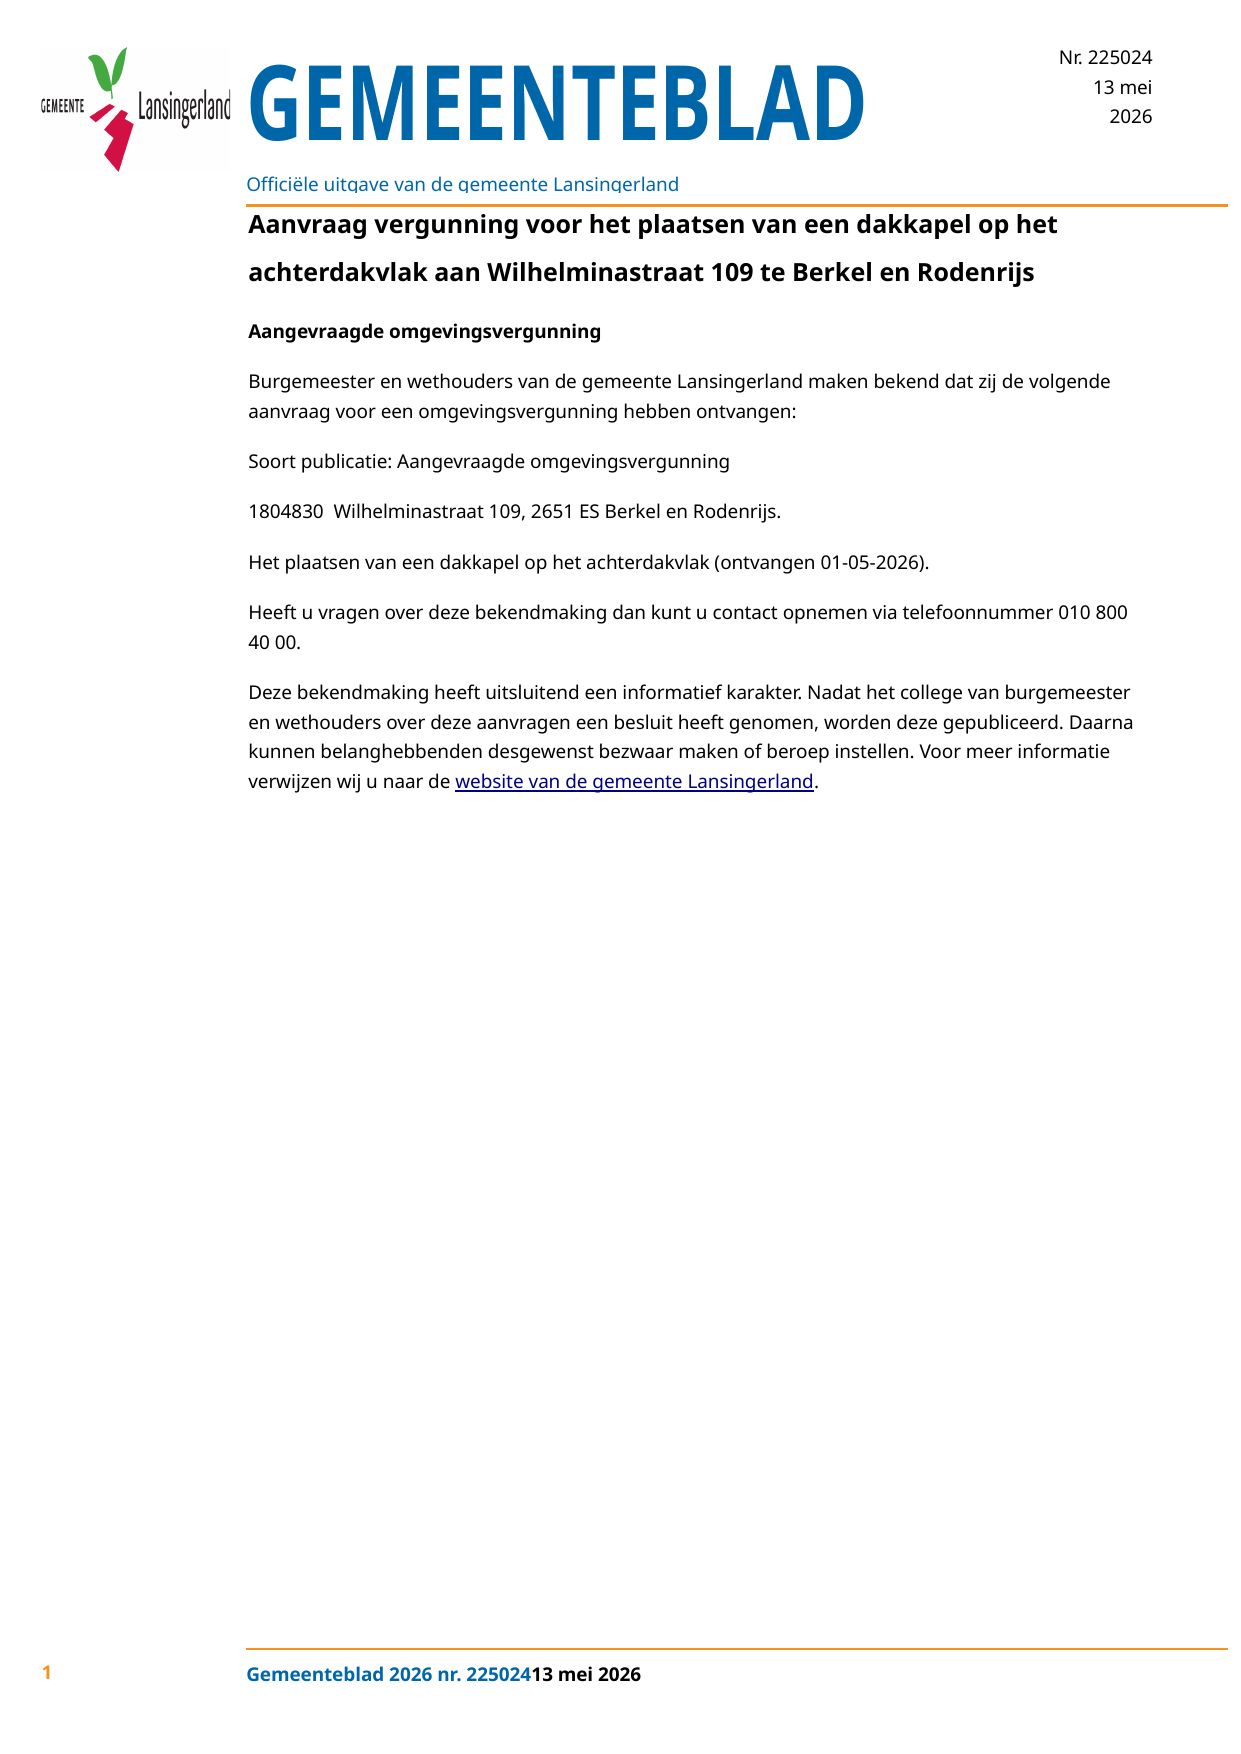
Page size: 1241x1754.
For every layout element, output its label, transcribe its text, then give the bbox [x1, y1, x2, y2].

text Soort publicatie: Aangevraagde omgevingsvergunning [248, 448, 1152, 474]
text Burgemeester en wethouders van de gemeente Lansingerland maken bekend dat zij de volgende aanvraag voor een omgevingsvergunning hebben ontvangen: [248, 368, 1152, 424]
text Aanvraag vergunning voor het plaatsen van een dakkapel op het achterdakvlak aan Wilhelminastraat 109 te Berkel en Rodenrijs [248, 207, 1152, 288]
text Deze bekendmaking heeft uitsluitend een informatief karakter. Nadat het college van burgemeester en wethouders over deze aanvragen een besluit heeft genomen, worden deze gepubliceerd. Daarna kunnen belanghebbenden desgewenst bezwaar maken of beroep instellen. Voor meer informatie verwijzen wij u naar de website van de gemeente Lansingerland. [248, 679, 1152, 794]
picture [41, 47, 231, 172]
text 1804830 Wilhelminastraat 109, 2651 ES Berkel en Rodenrijs. [248, 499, 1152, 524]
text Aangevraagde omgevingsvergunning [248, 318, 1152, 344]
text Heeft u vragen over deze bekendmaking dan kunt u contact opnemen via telefoonnummer 010 800 40 00. [248, 599, 1152, 655]
text Het plaatsen van een dakkapel op het achterdakvlak (ontvangen 01-05-2026). [248, 549, 1152, 575]
